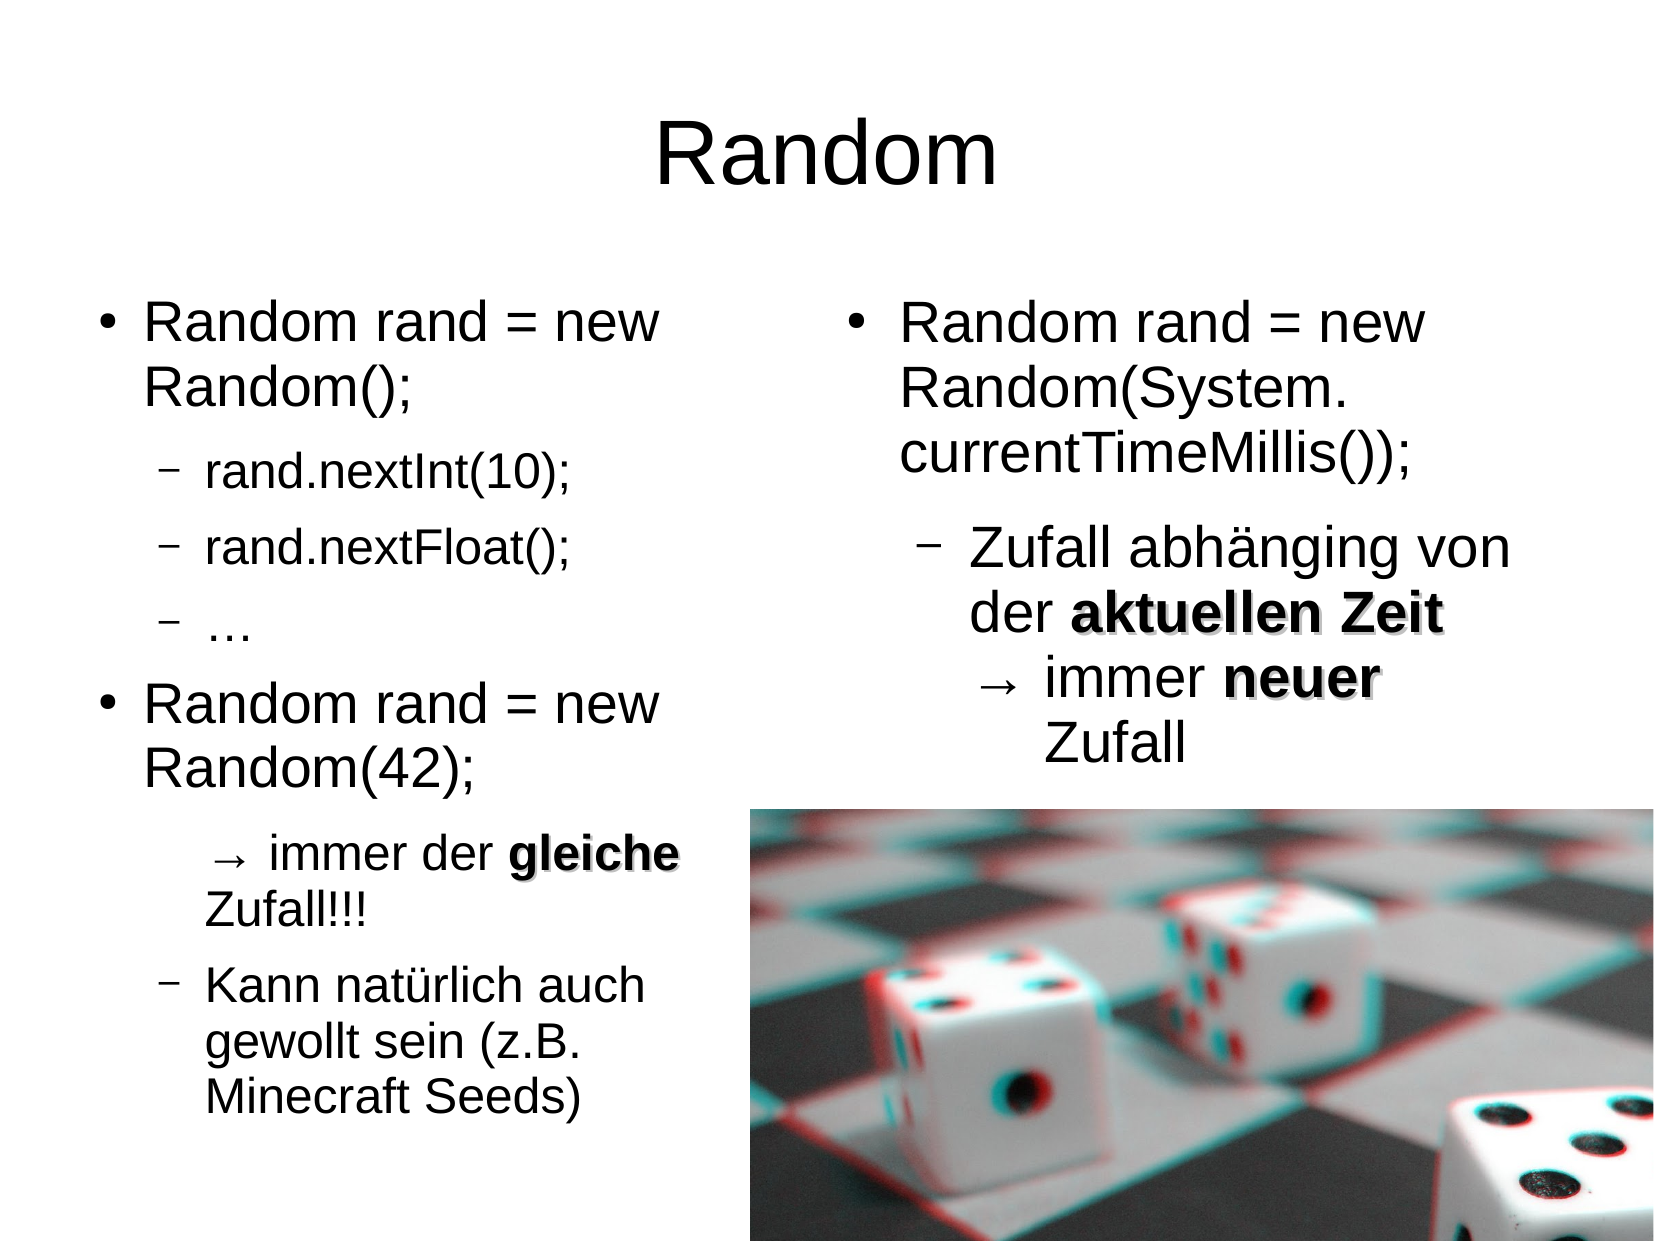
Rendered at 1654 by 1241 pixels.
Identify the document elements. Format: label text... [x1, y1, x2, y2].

list Random rand = new Random(System. currentTimeMillis()); Zufall abhänging von der aktuellen Zeit → immer neuer Zufall [828, 290, 1539, 809]
list Random rand = new Random(); rand.nextInt(10); rand.nextFloat(); … Random rand = new Random(42); → immer der gleiche Zufall!!! Kann natürlich auch gewollt sein (z.B. Minecraft Seeds) [82, 290, 793, 1126]
picture [750, 809, 1654, 1241]
title Random [82, 49, 1571, 257]
